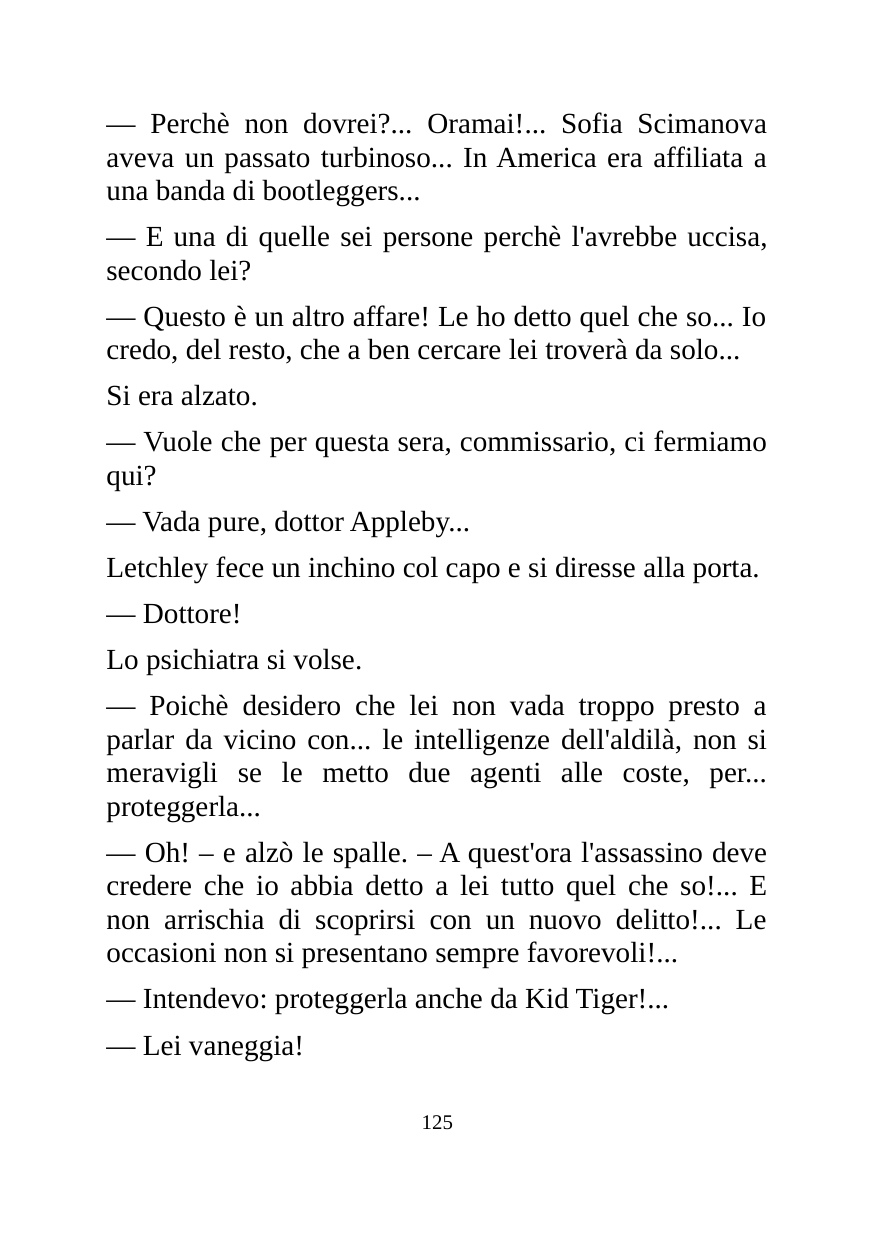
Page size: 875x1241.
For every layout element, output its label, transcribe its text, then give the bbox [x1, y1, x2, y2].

text — Questo è un altro affare! Le ho detto quel che so... Io credo, del resto, che a ben cercare lei troverà da solo... [106, 299, 768, 366]
text — Intendevo: proteggerla anche da Kid Tiger!... [106, 982, 768, 1015]
text — E una di quelle sei persone perchè l'avrebbe uccisa, secondo lei? [106, 219, 768, 286]
text — Oh! – e alzò le spalle. – A quest'ora l'assassino deve credere che io abbia detto a lei tutto quel che so!... E non arrischia di scoprirsi con un nuovo delitto!... Le occasioni non si presentano sempre favorevoli!... [106, 835, 768, 969]
text — Lei vaneggia! [106, 1028, 768, 1061]
text — Perchè non dovrei?... Oramai!... Sofia Scimanova aveva un passato turbinoso... In America era affiliata a una banda di bootleggers... [106, 106, 768, 207]
text Si era alzato. [106, 378, 768, 412]
text — Dottore! [106, 596, 768, 630]
text — Vada pure, dottor Appleby... [106, 504, 768, 538]
text Letchley fece un inchino col capo e si diresse alla porta. [106, 550, 768, 584]
text — Vuole che per questa sera, commissario, ci fermiamo qui? [106, 424, 768, 492]
text — Poichè desidero che lei non vada troppo presto a parlar da vicino con... le intelligenze dell'aldilà, non si meravigli se le metto due agenti alle coste, per... proteggerla... [106, 688, 768, 822]
text Lo psichiatra si volse. [106, 642, 768, 676]
